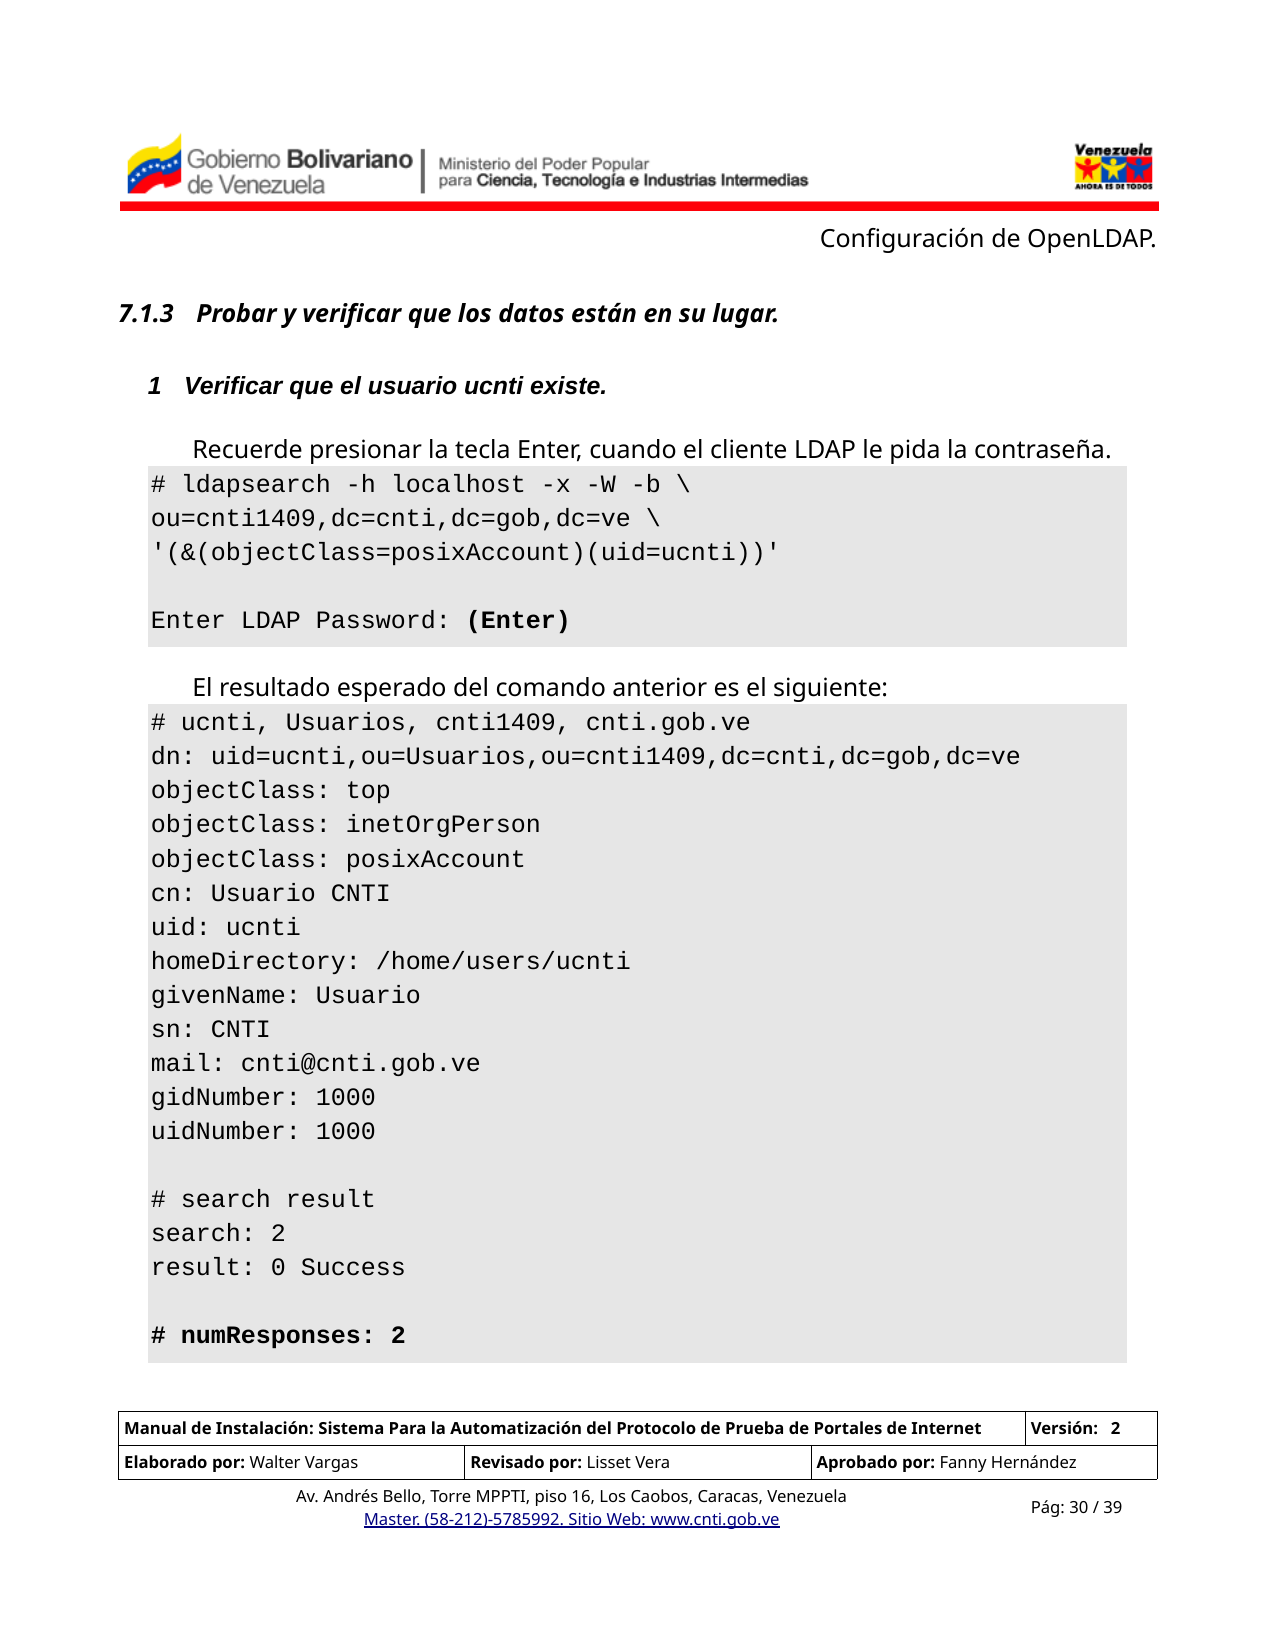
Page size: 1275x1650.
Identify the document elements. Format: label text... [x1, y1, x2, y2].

text uidNumber: 1000 [148, 1113, 1127, 1147]
text # ldapsearch -h localhost -x -W -b \ [148, 466, 1127, 500]
text givenName: Usuario [148, 977, 1127, 1011]
text search: 2 [148, 1215, 1127, 1249]
text result: 0 Success [148, 1249, 1127, 1283]
text cn: Usuario CNTI [148, 874, 1127, 908]
text objectClass: posixAccount [148, 840, 1127, 874]
text '(&(objectClass=posixAccount)(uid=ucnti))' [148, 534, 1127, 568]
text Recuerde presionar la tecla Enter, cuando el cliente LDAP le pida la contraseña. [118, 412, 1157, 466]
text mail: cnti@cnti.gob.ve [148, 1045, 1127, 1079]
text ou=cnti1409,dc=cnti,dc=gob,dc=ve \ [148, 500, 1127, 534]
text objectClass: top [148, 772, 1127, 806]
text gidNumber: 1000 [148, 1079, 1127, 1113]
subtitle Probar y verificar que los datos están en su lugar. [118, 295, 1157, 329]
text sn: CNTI [148, 1011, 1127, 1045]
text homeDirectory: /home/users/ucnti [148, 943, 1127, 977]
subtitle Verificar que el usuario ucnti existe. [148, 371, 1157, 400]
text Enter LDAP Password: (Enter) [148, 602, 1127, 639]
text # search result [148, 1181, 1127, 1215]
text objectClass: inetOrgPerson [148, 806, 1127, 840]
text # numResponses: 2 [148, 1317, 1127, 1354]
picture [120, 125, 1159, 211]
text El resultado esperado del comando anterior es el siguiente: [118, 647, 1157, 704]
text # ucnti, Usuarios, cnti1409, cnti.gob.ve [148, 704, 1127, 738]
text dn: uid=ucnti,ou=Usuarios,ou=cnti1409,dc=cnti,dc=gob,dc=ve [148, 738, 1127, 772]
text uid: ucnti [148, 908, 1127, 943]
